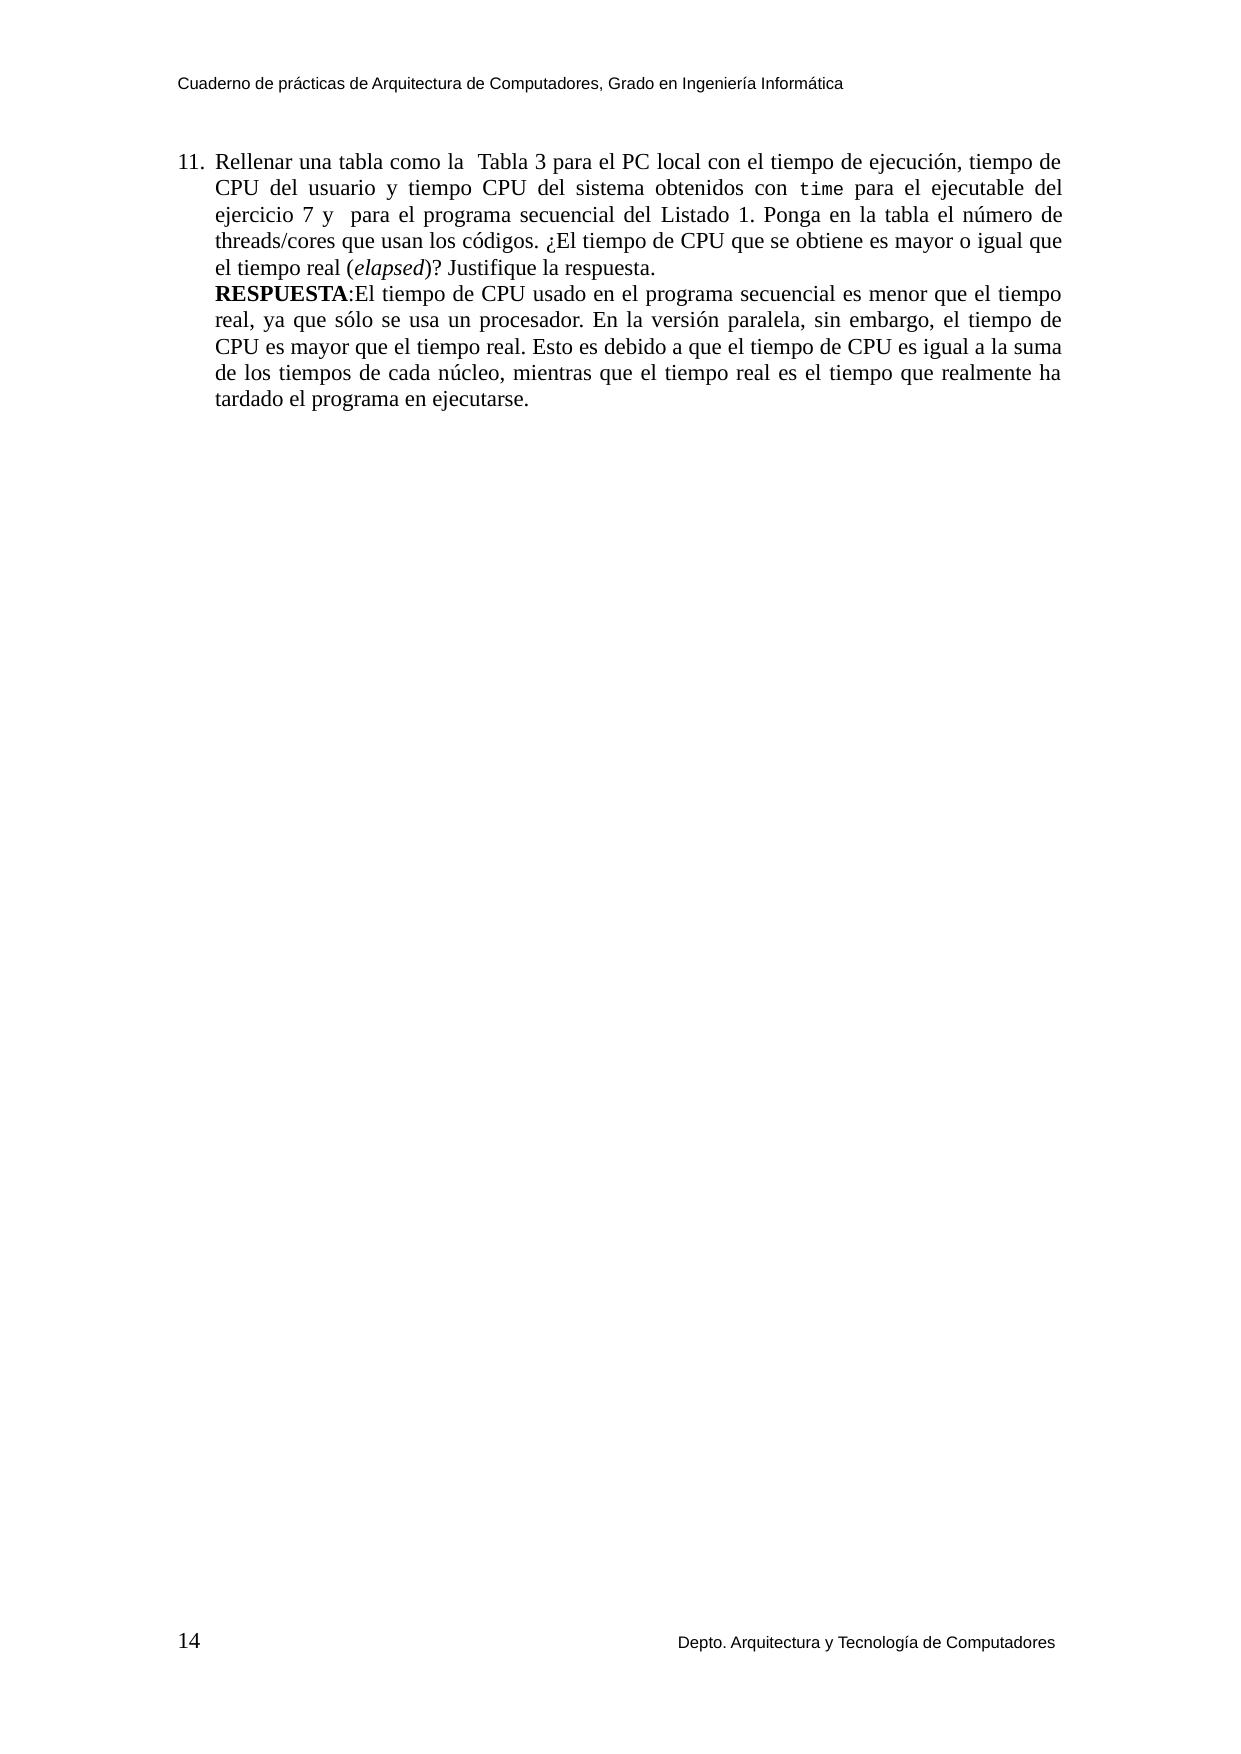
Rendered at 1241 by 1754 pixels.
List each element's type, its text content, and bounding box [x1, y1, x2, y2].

list Rellenar una tabla como la Tabla 3 para el PC local con el tiempo de ejecución, tiempo de CPU del usuario y tiempo CPU del sistema obtenidos con time para el ejecutable del ejercicio 7 y para el programa secuencial del Listado 1. Ponga en la tabla el número de threads/cores que usan los códigos. ¿El tiem­po de CPU que se obtiene es mayor o igual que el tiempo real (elapsed)? Justifique la respuesta. [177, 148, 1063, 280]
text RESPUESTA:El tiempo de CPU usado en el programa secuencial es menor que el tiempo real, ya que sólo se usa un procesador. En la versión paralela, sin embargo, el tiempo de CPU es mayor que el tiempo real. Esto es debido a que el tiempo de CPU es igual a la suma de los tiempos de cada núcleo, mientras que el tiempo real es el tiempo que realmente ha tardado el programa en ejecutarse. [215, 280, 1063, 412]
